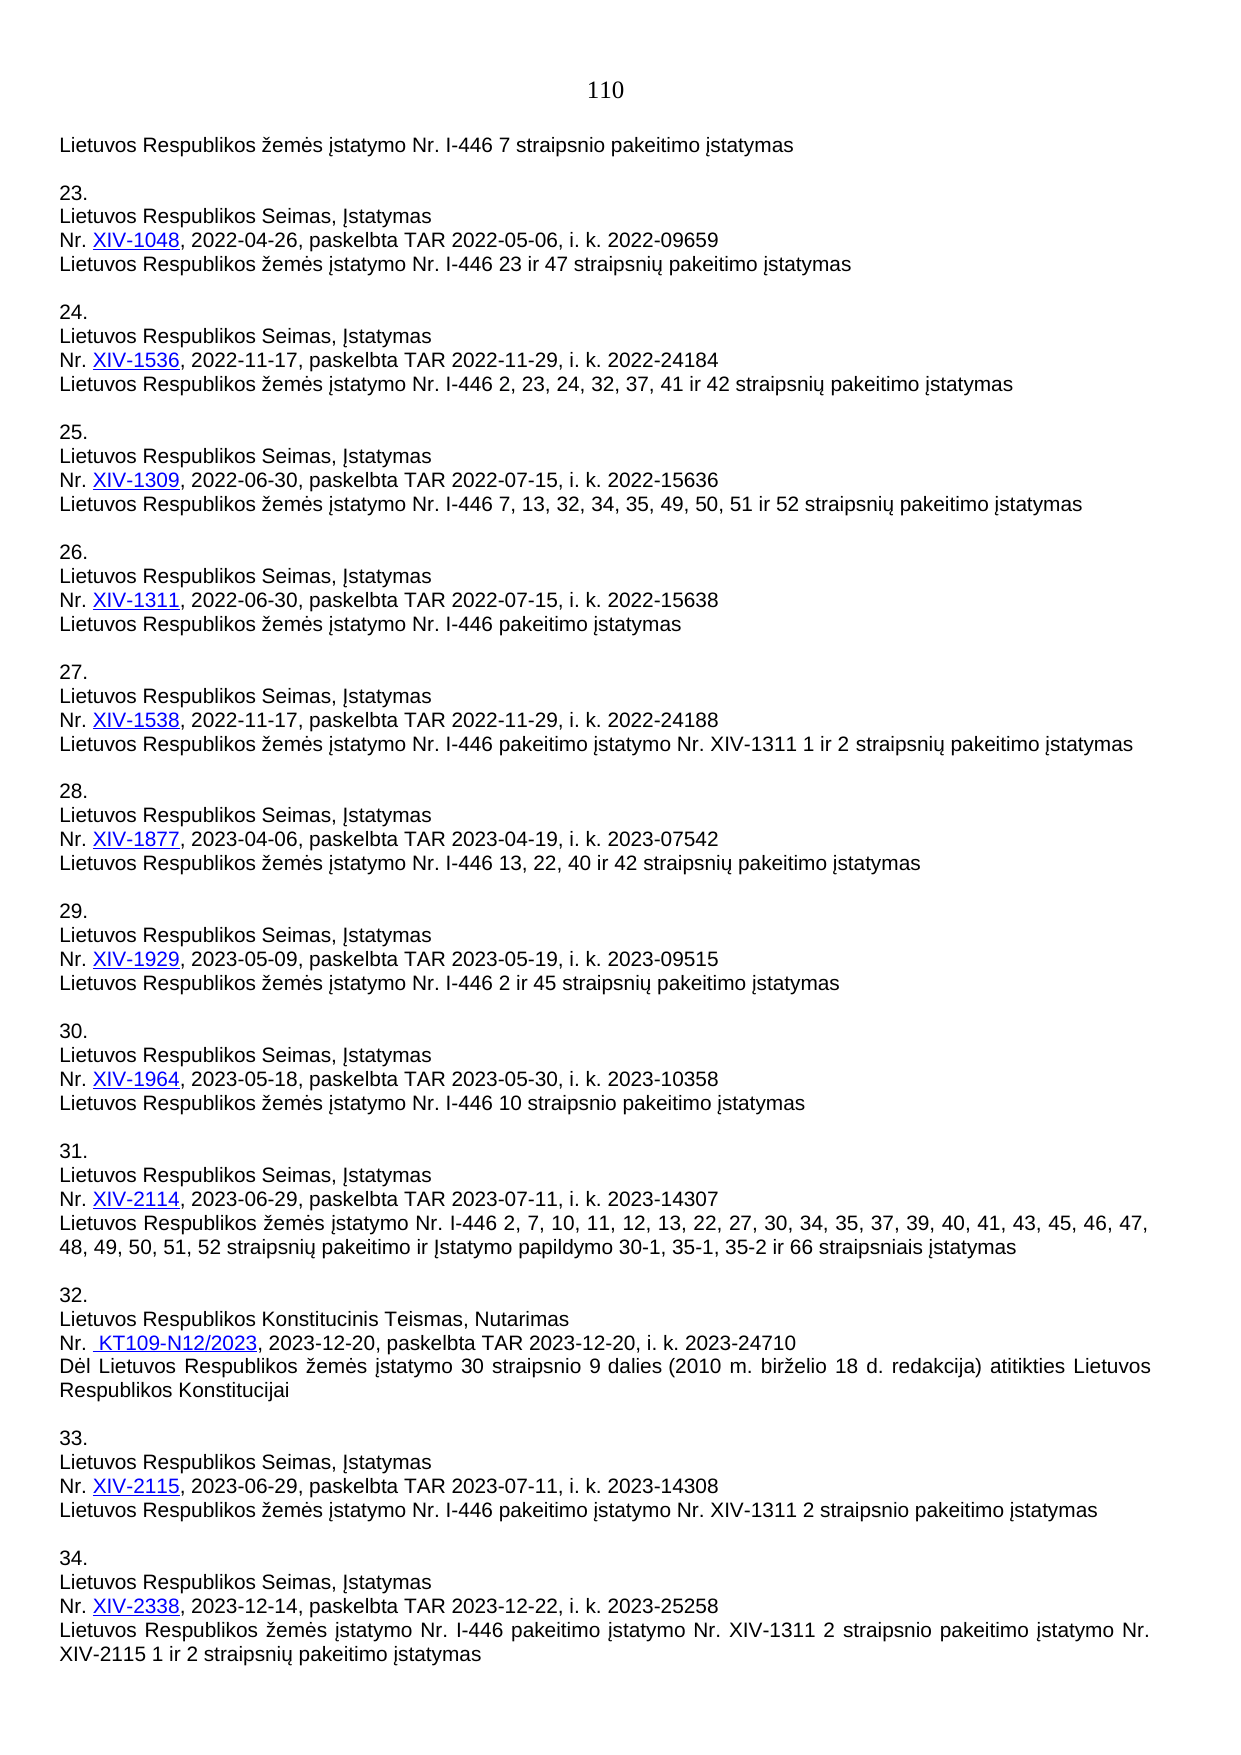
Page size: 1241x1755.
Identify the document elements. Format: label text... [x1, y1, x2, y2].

text Nr. XIV-1877, 2023-04-06, paskelbta TAR 2023-04-19, i. k. 2023-07542 [59, 827, 1152, 851]
text Nr. XIV-1048, 2022-04-26, paskelbta TAR 2022-05-06, i. k. 2022-09659 [59, 228, 1152, 252]
text Lietuvos Respublikos žemės įstatymo Nr. I-446 pakeitimo įstatymo Nr. XIV-1311 2 straipsnio pakeitimo įstatymas [59, 1498, 1152, 1522]
text 23. [59, 180, 1152, 204]
text Lietuvos Respublikos Seimas, Įstatymas [59, 1043, 1152, 1067]
text 33. [59, 1426, 1152, 1450]
text 30. [59, 1019, 1152, 1043]
text Lietuvos Respublikos Seimas, Įstatymas [59, 564, 1152, 588]
text Lietuvos Respublikos žemės įstatymo Nr. I-446 pakeitimo įstatymo Nr. XIV-1311 2 straipsnio pakeitimo įstatymo Nr. XIV-2115 1 ir 2 straipsnių pakeitimo įstatymas [59, 1618, 1152, 1666]
text Lietuvos Respublikos žemės įstatymo Nr. I-446 13, 22, 40 ir 42 straipsnių pakeitimo įstatymas [59, 851, 1152, 875]
text Lietuvos Respublikos Konstitucinis Teismas, Nutarimas [59, 1306, 1152, 1330]
text Nr. XIV-1536, 2022-11-17, paskelbta TAR 2022-11-29, i. k. 2022-24184 [59, 348, 1152, 372]
text Lietuvos Respublikos Seimas, Įstatymas [59, 444, 1152, 468]
text 27. [59, 659, 1152, 683]
text Lietuvos Respublikos žemės įstatymo Nr. I-446 pakeitimo įstatymo Nr. XIV-1311 1 ir 2 straipsnių pakeitimo įstatymas [59, 731, 1152, 755]
text Nr. XIV-1538, 2022-11-17, paskelbta TAR 2022-11-29, i. k. 2022-24188 [59, 707, 1152, 731]
text Lietuvos Respublikos žemės įstatymo Nr. I-446 2 ir 45 straipsnių pakeitimo įstatymas [59, 971, 1152, 995]
text Nr. XIV-2114, 2023-06-29, paskelbta TAR 2023-07-11, i. k. 2023-14307 [59, 1187, 1152, 1211]
text 26. [59, 540, 1152, 564]
text Nr. KT109-N12/2023, 2023-12-20, paskelbta TAR 2023-12-20, i. k. 2023-24710 [59, 1330, 1152, 1354]
text Lietuvos Respublikos Seimas, Įstatymas [59, 1450, 1152, 1474]
text Lietuvos Respublikos žemės įstatymo Nr. I-446 pakeitimo įstatymas [59, 612, 1152, 636]
text Lietuvos Respublikos Seimas, Įstatymas [59, 683, 1152, 707]
text Lietuvos Respublikos žemės įstatymo Nr. I-446 7 straipsnio pakeitimo įstatymas [59, 132, 1152, 156]
text Lietuvos Respublikos Seimas, Įstatymas [59, 204, 1152, 228]
text Lietuvos Respublikos Seimas, Įstatymas [59, 1163, 1152, 1187]
text Lietuvos Respublikos Seimas, Įstatymas [59, 803, 1152, 827]
text Nr. XIV-2115, 2023-06-29, paskelbta TAR 2023-07-11, i. k. 2023-14308 [59, 1474, 1152, 1498]
text Nr. XIV-1929, 2023-05-09, paskelbta TAR 2023-05-19, i. k. 2023-09515 [59, 947, 1152, 971]
text 28. [59, 779, 1152, 803]
text Nr. XIV-1309, 2022-06-30, paskelbta TAR 2022-07-15, i. k. 2022-15636 [59, 468, 1152, 492]
text Lietuvos Respublikos žemės įstatymo Nr. I-446 23 ir 47 straipsnių pakeitimo įstatymas [59, 252, 1152, 276]
text Lietuvos Respublikos žemės įstatymo Nr. I-446 2, 7, 10, 11, 12, 13, 22, 27, 30, 34, 35, 37, 39, 40, 41, 43, 45, 46, 47, 48, 49, 50, 51, 52 straipsnių pakeitimo ir Įstatymo papildymo 30-1, 35-1, 35-2 ir 66 straipsniais įstatymas [59, 1211, 1152, 1258]
text Lietuvos Respublikos žemės įstatymo Nr. I-446 7, 13, 32, 34, 35, 49, 50, 51 ir 52 straipsnių pakeitimo įstatymas [59, 492, 1152, 516]
text 34. [59, 1546, 1152, 1570]
text Lietuvos Respublikos Seimas, Įstatymas [59, 1570, 1152, 1594]
text Dėl Lietuvos Respublikos žemės įstatymo 30 straipsnio 9 dalies (2010 m. birželio 18 d. redakcija) atitikties Lietuvos Respublikos Konstitucijai [59, 1354, 1152, 1402]
text Lietuvos Respublikos žemės įstatymo Nr. I-446 2, 23, 24, 32, 37, 41 ir 42 straipsnių pakeitimo įstatymas [59, 372, 1152, 396]
text Lietuvos Respublikos žemės įstatymo Nr. I-446 10 straipsnio pakeitimo įstatymas [59, 1091, 1152, 1115]
text Lietuvos Respublikos Seimas, Įstatymas [59, 923, 1152, 947]
text 31. [59, 1139, 1152, 1163]
text Lietuvos Respublikos Seimas, Įstatymas [59, 324, 1152, 348]
text 32. [59, 1282, 1152, 1306]
text 24. [59, 300, 1152, 324]
text 25. [59, 420, 1152, 444]
text Nr. XIV-1964, 2023-05-18, paskelbta TAR 2023-05-30, i. k. 2023-10358 [59, 1067, 1152, 1091]
text Nr. XIV-1311, 2022-06-30, paskelbta TAR 2022-07-15, i. k. 2022-15638 [59, 588, 1152, 612]
text 29. [59, 899, 1152, 923]
text Nr. XIV-2338, 2023-12-14, paskelbta TAR 2023-12-22, i. k. 2023-25258 [59, 1594, 1152, 1618]
